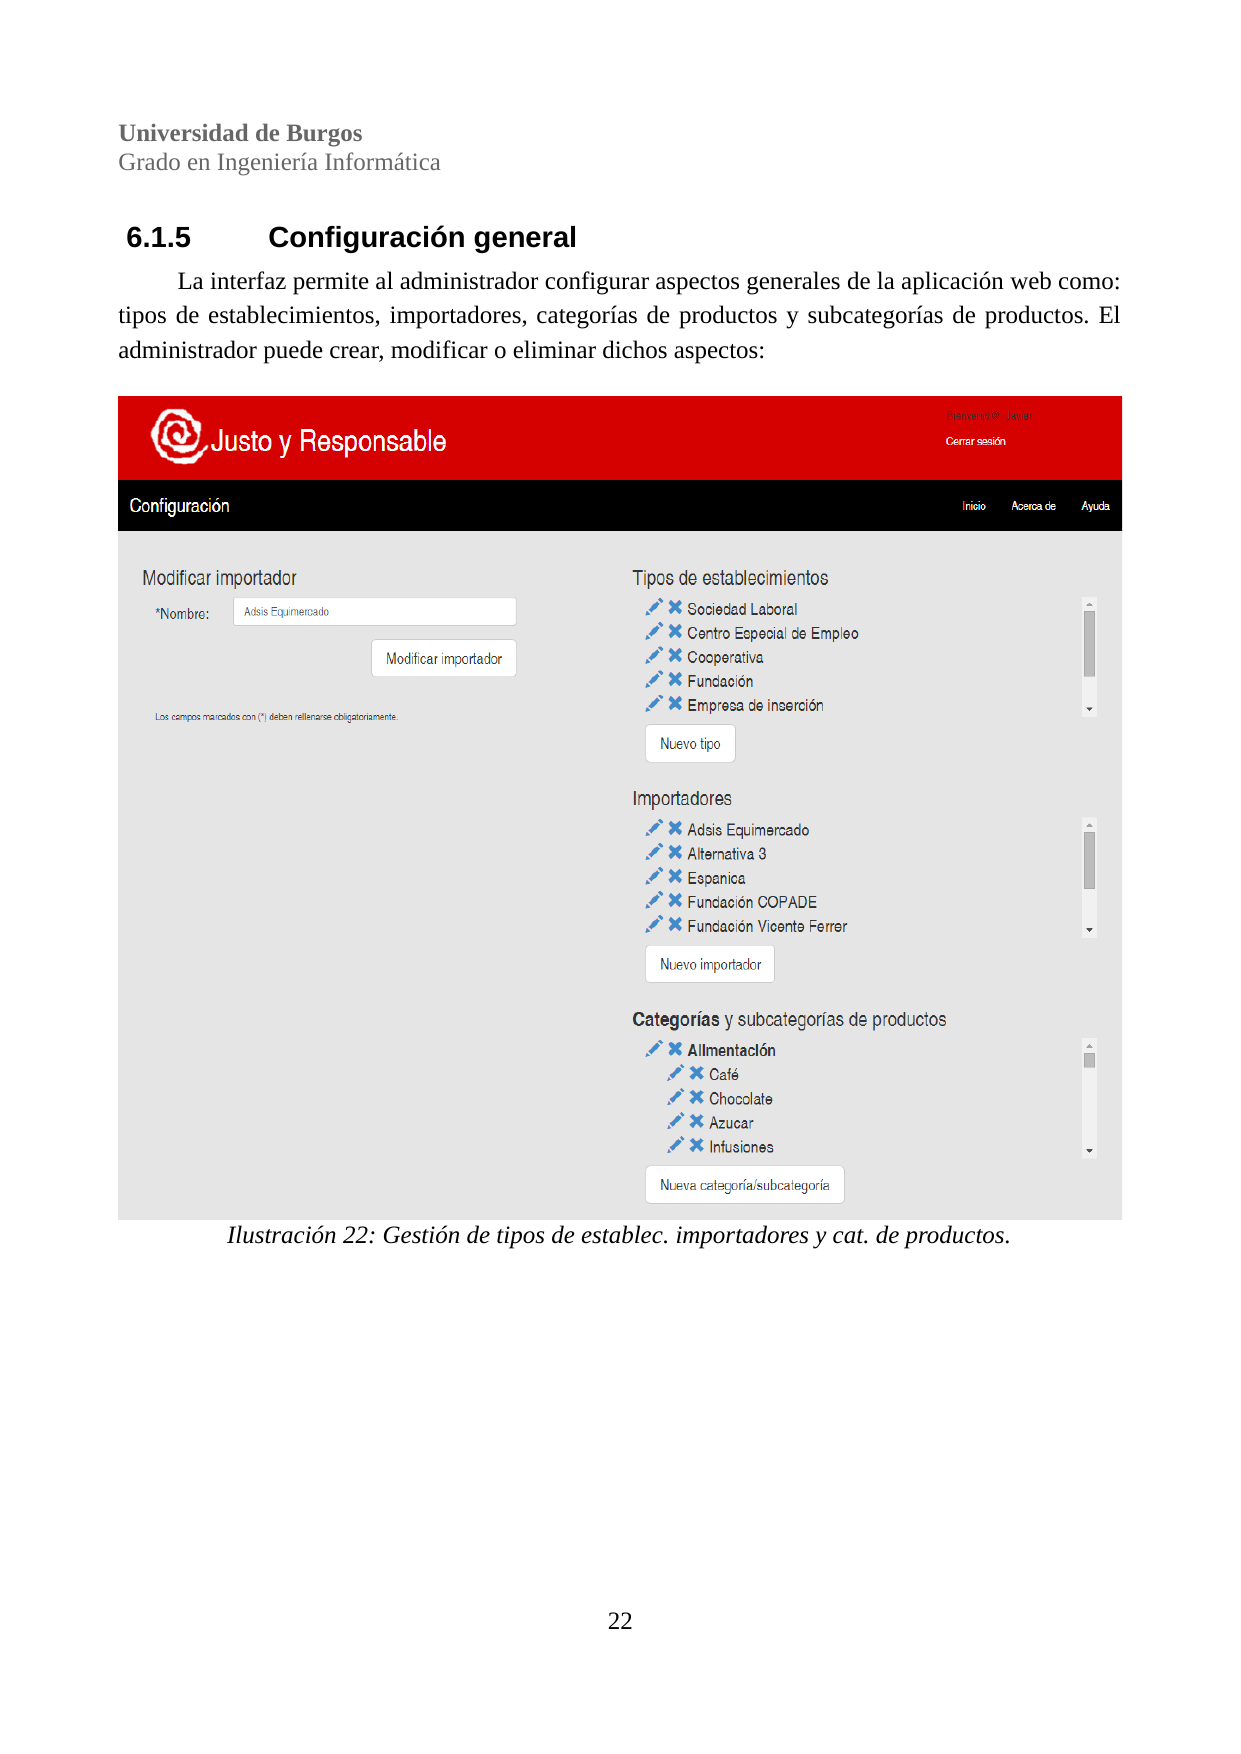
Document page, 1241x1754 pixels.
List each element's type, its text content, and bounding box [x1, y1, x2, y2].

text Ilustración 22: Gestión de tipos de establec. importadores y cat. de productos. [118, 1220, 1122, 1248]
subtitle Configuración general [118, 220, 1122, 253]
picture [118, 396, 1123, 1220]
text La interfaz permite al administrador configurar aspectos generales de la aplicación web como: tipos de establecimientos, importadores, categorías de productos y subcategorías de productos. El administrador puede crear, modificar o eliminar dichos aspectos: [118, 266, 1122, 363]
